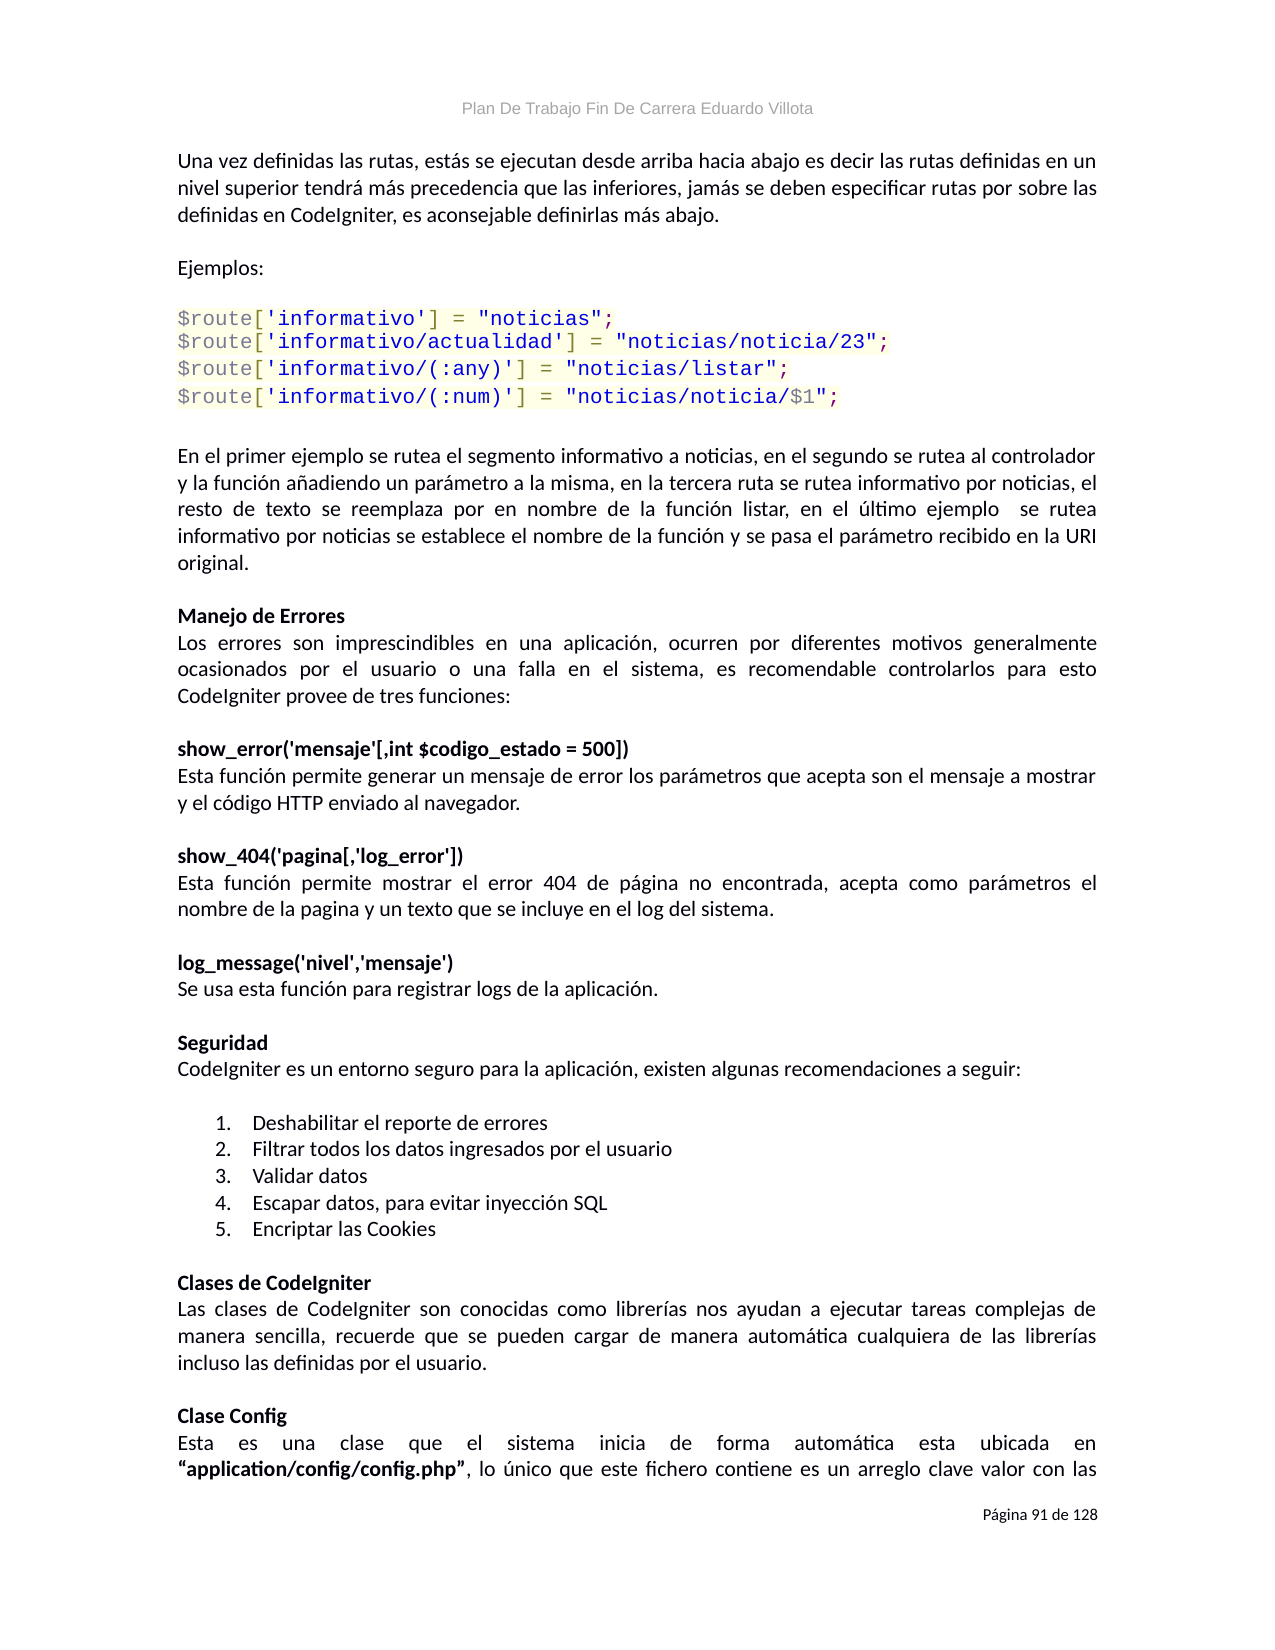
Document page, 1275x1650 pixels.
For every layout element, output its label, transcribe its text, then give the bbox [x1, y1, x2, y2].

text Esta función permite generar un mensaje de error los parámetros que acepta son el mensaje a mostrar y el código HTTP enviado al navegador. [177, 762, 1098, 816]
text Una vez definidas las rutas, estás se ejecutan desde arriba hacia abajo es decir las rutas definidas en un nivel superior tendrá más precedencia que las inferiores, jamás se deben especificar rutas por sobre las definidas en CodeIgniter, es aconsejable definirlas más abajo. [177, 148, 1098, 228]
text Esta es una clase que el sistema inicia de forma automática esta ubicada en “application/config/config.php”, lo único que este fichero contiene es un arreglo clave valor con las [177, 1429, 1098, 1482]
text Ejemplos: [177, 254, 1098, 281]
text Seguridad [177, 1029, 1098, 1056]
text Los errores son imprescindibles en una aplicación, ocurren por diferentes motivos generalmente ocasionados por el usuario o una falla en el sistema, es recomendable controlarlos para esto CodeIgniter provee de tres funciones: [177, 629, 1098, 709]
text Se usa esta función para registrar logs de la aplicación. [177, 976, 1098, 1002]
text CodeIgniter es un entorno seguro para la aplicación, existen algunas recomendaciones a seguir: [177, 1056, 1098, 1082]
text $route['informativo'] = "noticias"; [177, 308, 1098, 331]
text show_error('mensaje'[,int $codigo_estado = 500]) [177, 736, 1098, 762]
text Manejo de Errores [177, 602, 1098, 629]
text log_message('nivel','mensaje') [177, 949, 1098, 976]
text $route['informativo/(:num)'] = "noticias/noticia/$1"; [177, 386, 1098, 409]
list Deshabilitar el reporte de errores [215, 1109, 1098, 1136]
text $route['informativo/(:any)'] = "noticias/listar"; [177, 358, 1098, 382]
text Clase Config [177, 1402, 1098, 1429]
text Esta función permite mostrar el error 404 de página no encontrada, acepta como parámetros el nombre de la pagina y un texto que se incluye en el log del sistema. [177, 869, 1098, 922]
list Filtrar todos los datos ingresados por el usuario [215, 1136, 1098, 1162]
text show_404('pagina[,'log_error']) [177, 842, 1098, 869]
list Validar datos [215, 1162, 1098, 1189]
text En el primer ejemplo se rutea el segmento informativo a noticias, en el segundo se rutea al controlador y la función añadiendo un parámetro a la misma, en la tercera ruta se rutea informativo por noticias, el resto de texto se reemplaza por en nombre de la función listar, en el último ejemplo se rutea informativo por noticias se establece el nombre de la función y se pasa el parámetro recibido en la URI original. [177, 442, 1098, 576]
text $route['informativo/actualidad'] = "noticias/noticia/23"; [177, 331, 1098, 355]
text Las clases de CodeIgniter son conocidas como librerías nos ayudan a ejecutar tareas complejas de manera sencilla, recuerde que se pueden cargar de manera automática cualquiera de las librerías incluso las definidas por el usuario. [177, 1296, 1098, 1376]
list Escapar datos, para evitar inyección SQL [215, 1189, 1098, 1216]
list Encriptar las Cookies [215, 1216, 1098, 1242]
text Clases de CodeIgniter [177, 1269, 1098, 1296]
